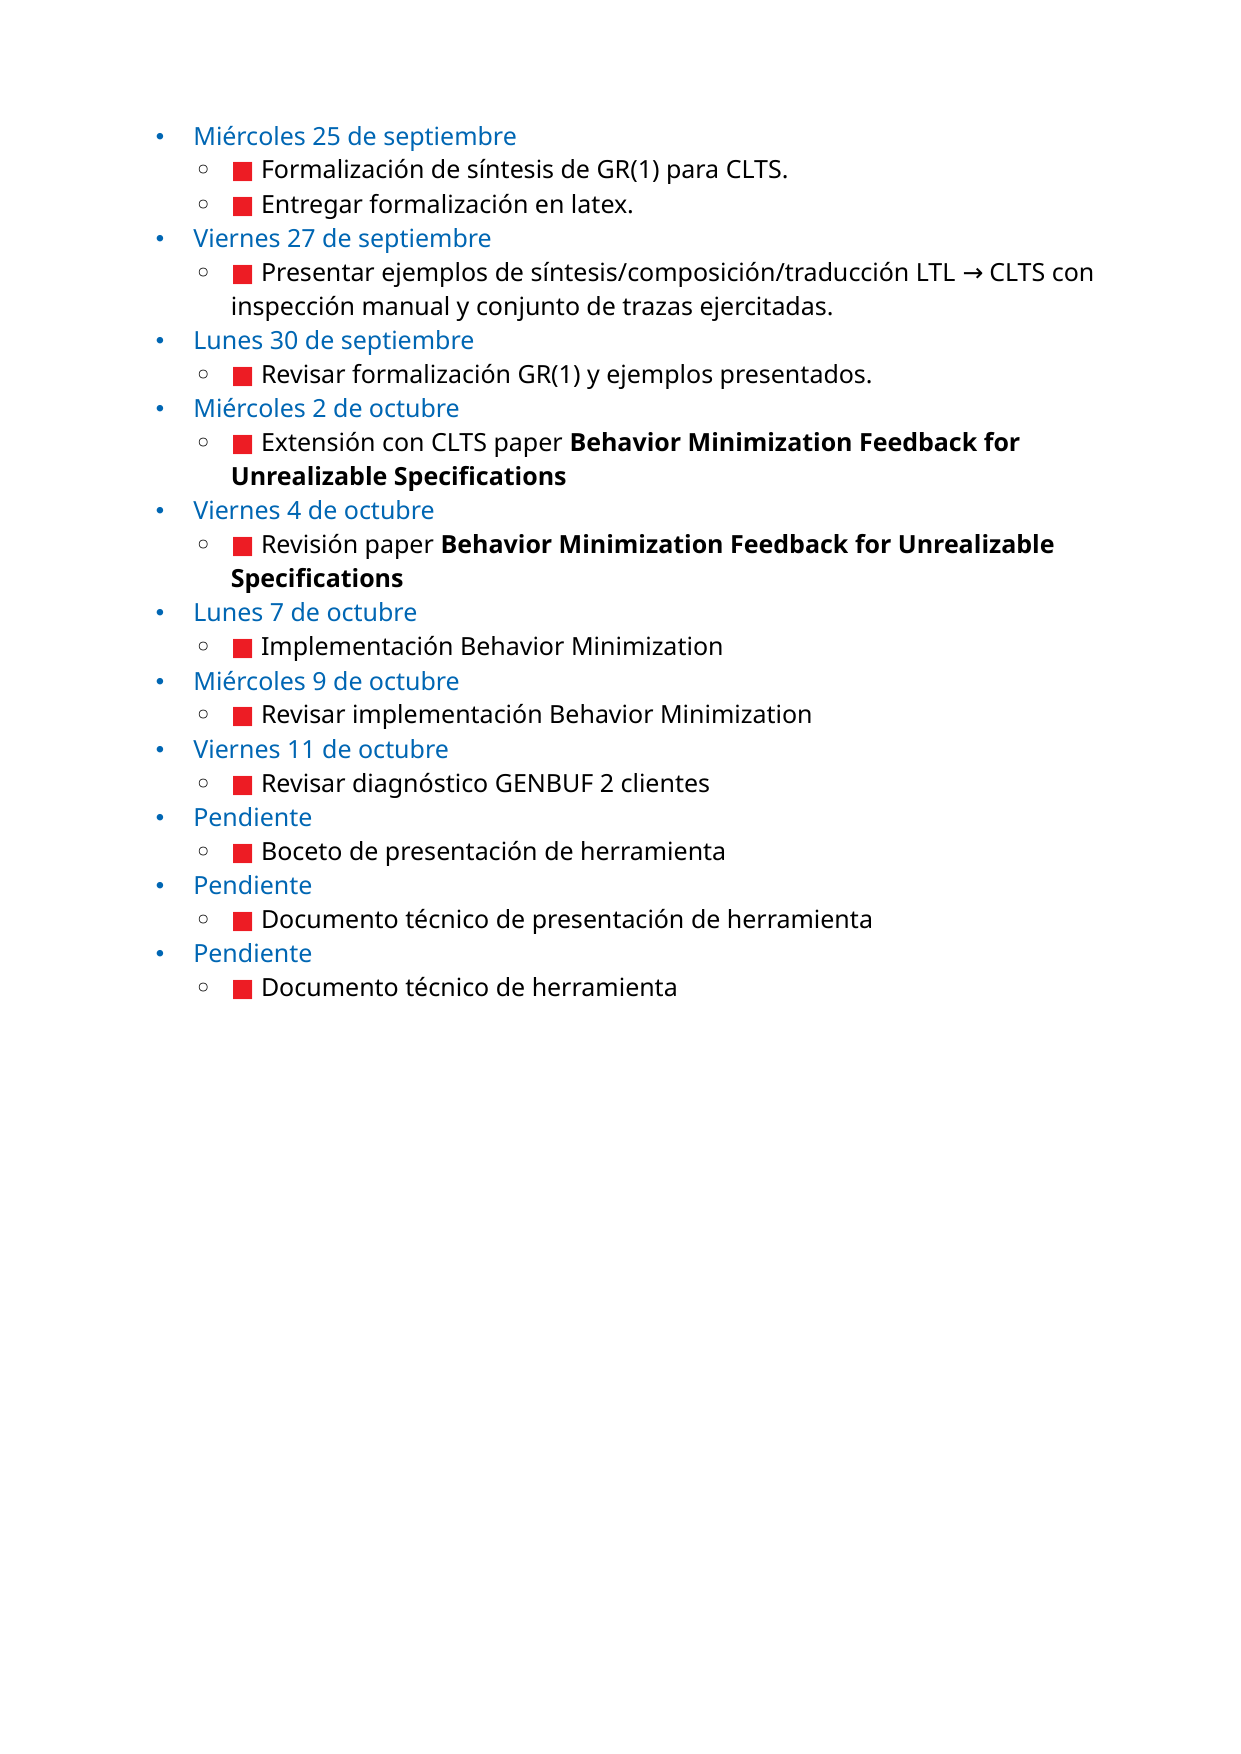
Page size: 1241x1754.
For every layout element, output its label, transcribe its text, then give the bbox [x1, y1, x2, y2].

list ■ Revisar implementación Behavior Minimization [193, 697, 1122, 731]
list Viernes 27 de septiembre [156, 220, 1122, 254]
list ■ Implementación Behavior Minimization [193, 629, 1122, 663]
list ■ Boceto de presentación de herramienta [193, 833, 1122, 867]
list Lunes 30 de septiembre [156, 322, 1122, 357]
list ■ Revisar diagnóstico GENBUF 2 clientes [193, 765, 1122, 799]
list ■ Documento técnico de presentación de herramienta [193, 902, 1122, 936]
list ■ Presentar ejemplos de síntesis/composición/traducción LTL → CLTS con inspección manual y conjunto de trazas ejercitadas. [193, 254, 1122, 322]
list Viernes 11 de octubre [156, 731, 1122, 765]
list ■ Extensión con CLTS paper Behavior Minimization Feedback for Unrealizable Specifications [193, 425, 1122, 493]
list Miércoles 25 de septiembre [156, 118, 1122, 152]
list Pendiente [156, 799, 1122, 833]
list Miércoles 9 de octubre [156, 663, 1122, 697]
list Viernes 4 de octubre [156, 493, 1122, 527]
list Miércoles 2 de octubre [156, 391, 1122, 425]
list Pendiente [156, 867, 1122, 902]
list ■ Entregar formalización en latex. [193, 186, 1122, 220]
list ■ Revisión paper Behavior Minimization Feedback for Unrealizable Specifications [193, 527, 1122, 595]
list Pendiente [156, 936, 1122, 970]
list Lunes 7 de octubre [156, 595, 1122, 629]
list ■ Revisar formalización GR(1) y ejemplos presentados. [193, 357, 1122, 391]
list ■ Formalización de síntesis de GR(1) para CLTS. [193, 152, 1122, 186]
list ■ Documento técnico de herramienta [193, 970, 1122, 1004]
